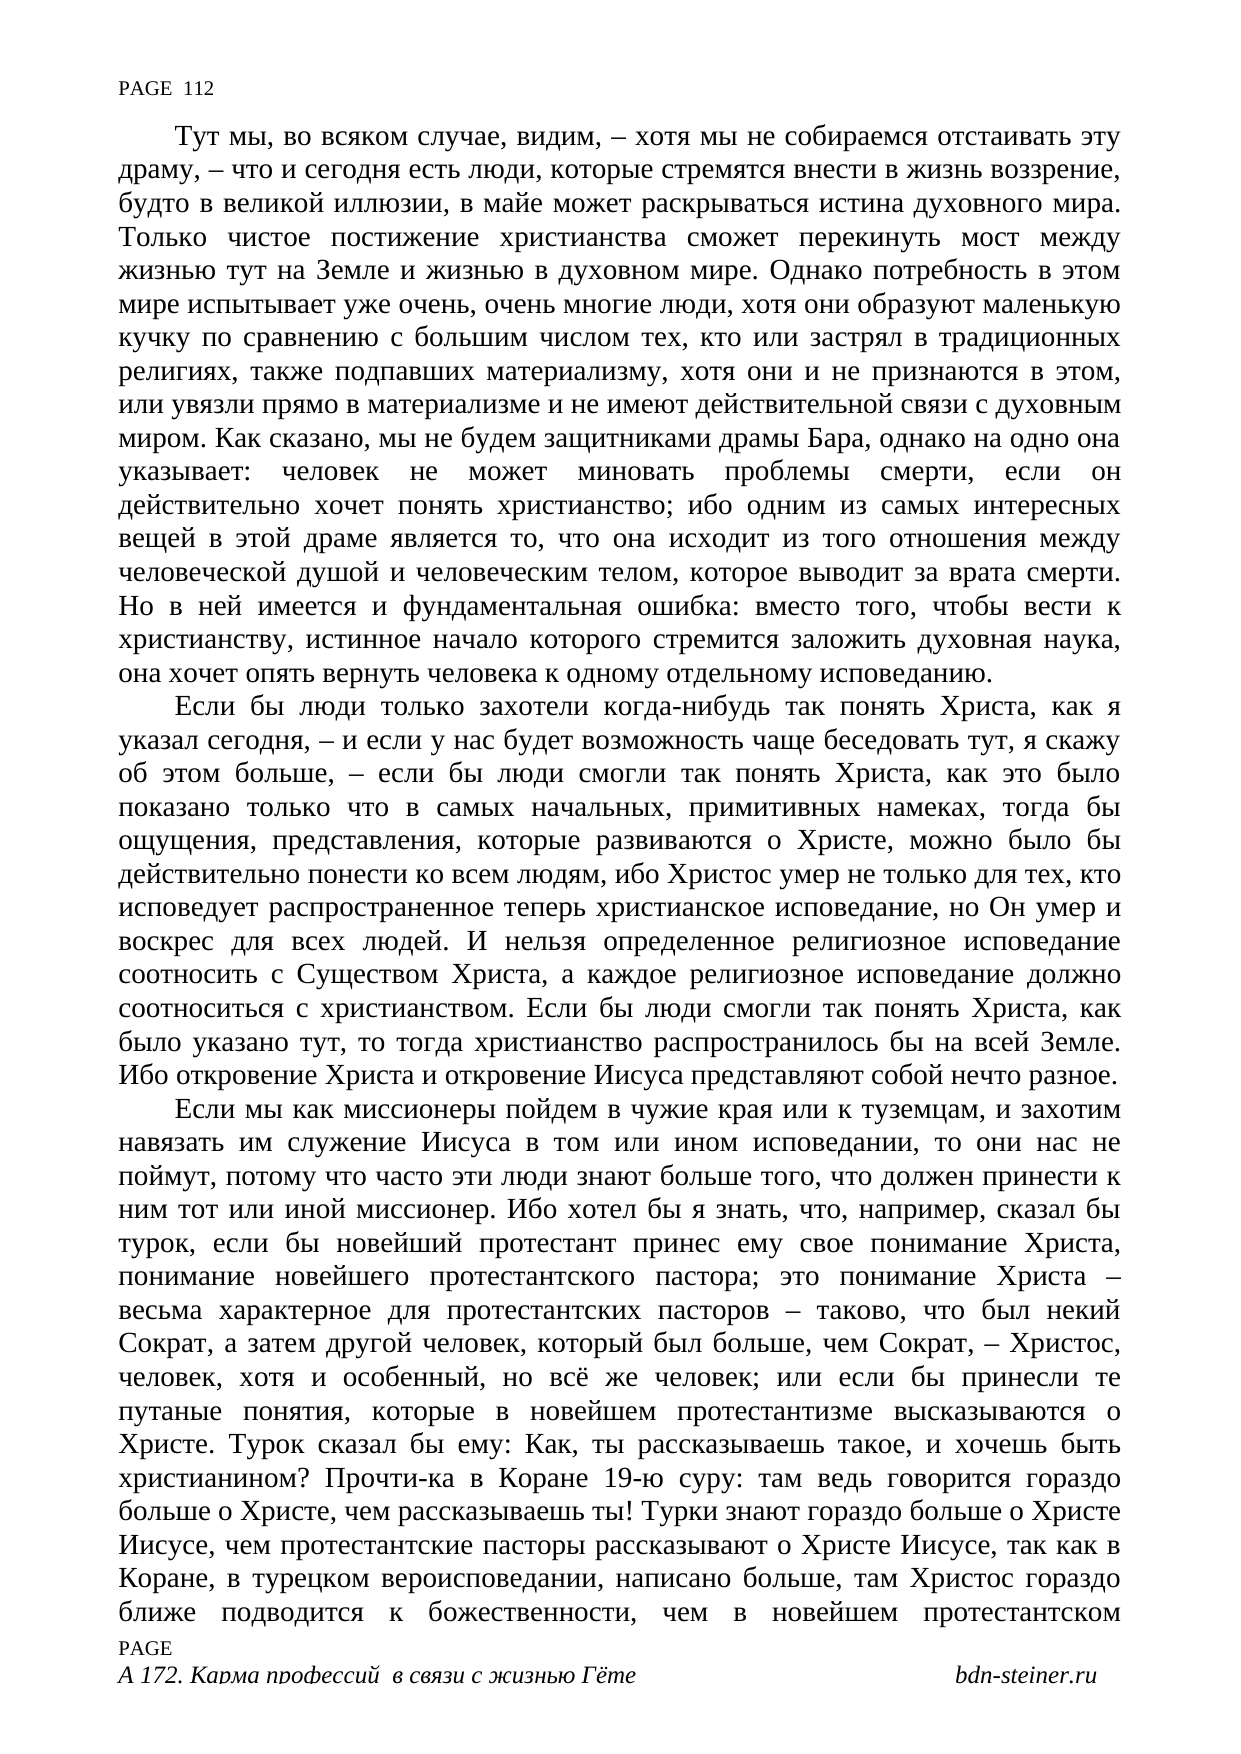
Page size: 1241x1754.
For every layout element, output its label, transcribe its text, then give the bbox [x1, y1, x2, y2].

text Тут мы, во всяком случае, видим, – хотя мы не собираемся отстаивать эту драму, – что и сегодня есть люди, которые стремятся внести в жизнь воззрение, будто в великой иллюзии, в майе может раскрываться истина духовного мира. Только чистое постижение христианства сможет перекинуть мост между жизнью тут на Земле и жизнью в духовном мире. Однако потребность в этом мире испытывает уже очень, очень многие люди, хотя они образуют маленькую кучку по сравнению с большим числом тех, кто или застрял в традиционных религиях, также подпавших материализму, хотя они и не признаются в этом, или увязли прямо в материализме и не имеют действительной связи с духовным миром. Как сказано, мы не будем защитниками драмы Бара, однако на одно она указывает: человек не может миновать проблемы смерти, если он действительно хочет понять христианство; ибо одним из самых интересных вещей в этой драме является то, что она исходит из того отношения между человеческой душой и человеческим телом, которое выводит за врата смерти. Но в ней имеется и фундаментальная ошибка: вместо того, чтобы вести к христианству, истинное начало которого стремится заложить духовная наука, она хочет опять вернуть человека к одному отдельному исповеданию. [118, 118, 1122, 688]
text Если бы люди только захотели когда-нибудь так понять Христа, как я указал сегодня, – и если у нас будет возможность чаще беседовать тут, я скажу об этом больше, – если бы люди смогли так понять Христа, как это было показано только что в самых начальных, примитивных намеках, тогда бы ощущения, представления, которые развиваются о Христе, можно было бы действительно понести ко всем людям, ибо Христос умер не только для тех, кто исповедует распространенное теперь христианское исповедание, но Он умер и воскрес для всех людей. И нельзя определенное религиозное исповедание соотносить с Существом Христа, а каждое религиозное исповедание должно соотноситься с христианством. Если бы люди смогли так понять Христа, как было указано тут, то тогда христианство распространилось бы на всей Земле. Ибо откровение Христа и откровение Иисуса представляют собой нечто разное. [118, 688, 1122, 1091]
text Если мы как миссионеры пойдем в чужие края или к туземцам, и захотим навязать им служение Иисуса в том или ином исповедании, то они нас не поймут, потому что часто эти люди знают больше того, что должен принести к ним тот или иной миссионер. Ибо хотел бы я знать, что, например, сказал бы турок, если бы новейший протестант принес ему свое понимание Христа, понимание новейшего протестантского пастора; это понимание Христа – весьма характерное для протестантских пасторов – таково, что был некий Сократ, а затем другой человек, который был больше, чем Сократ, – Христос, человек, хотя и особенный, но всё же человек; или если бы принесли те путаные понятия, которые в новейшем протестантизме высказываются о Христе. Турок сказал бы ему: Как, ты рассказываешь такое, и хочешь быть христианином? Прочти-ка в Коране 19-ю суру: там ведь говорится гораздо больше о Христе, чем рассказываешь ты! Турки знают гораздо больше о Христе Иисусе, чем протестантские пасторы рассказывают о Христе Иисусе, так как в Коране, в турецком вероисповедании, написано больше, там Христос гораздо ближе подводится к божественности, чем в новейшем протестантском [118, 1091, 1122, 1627]
